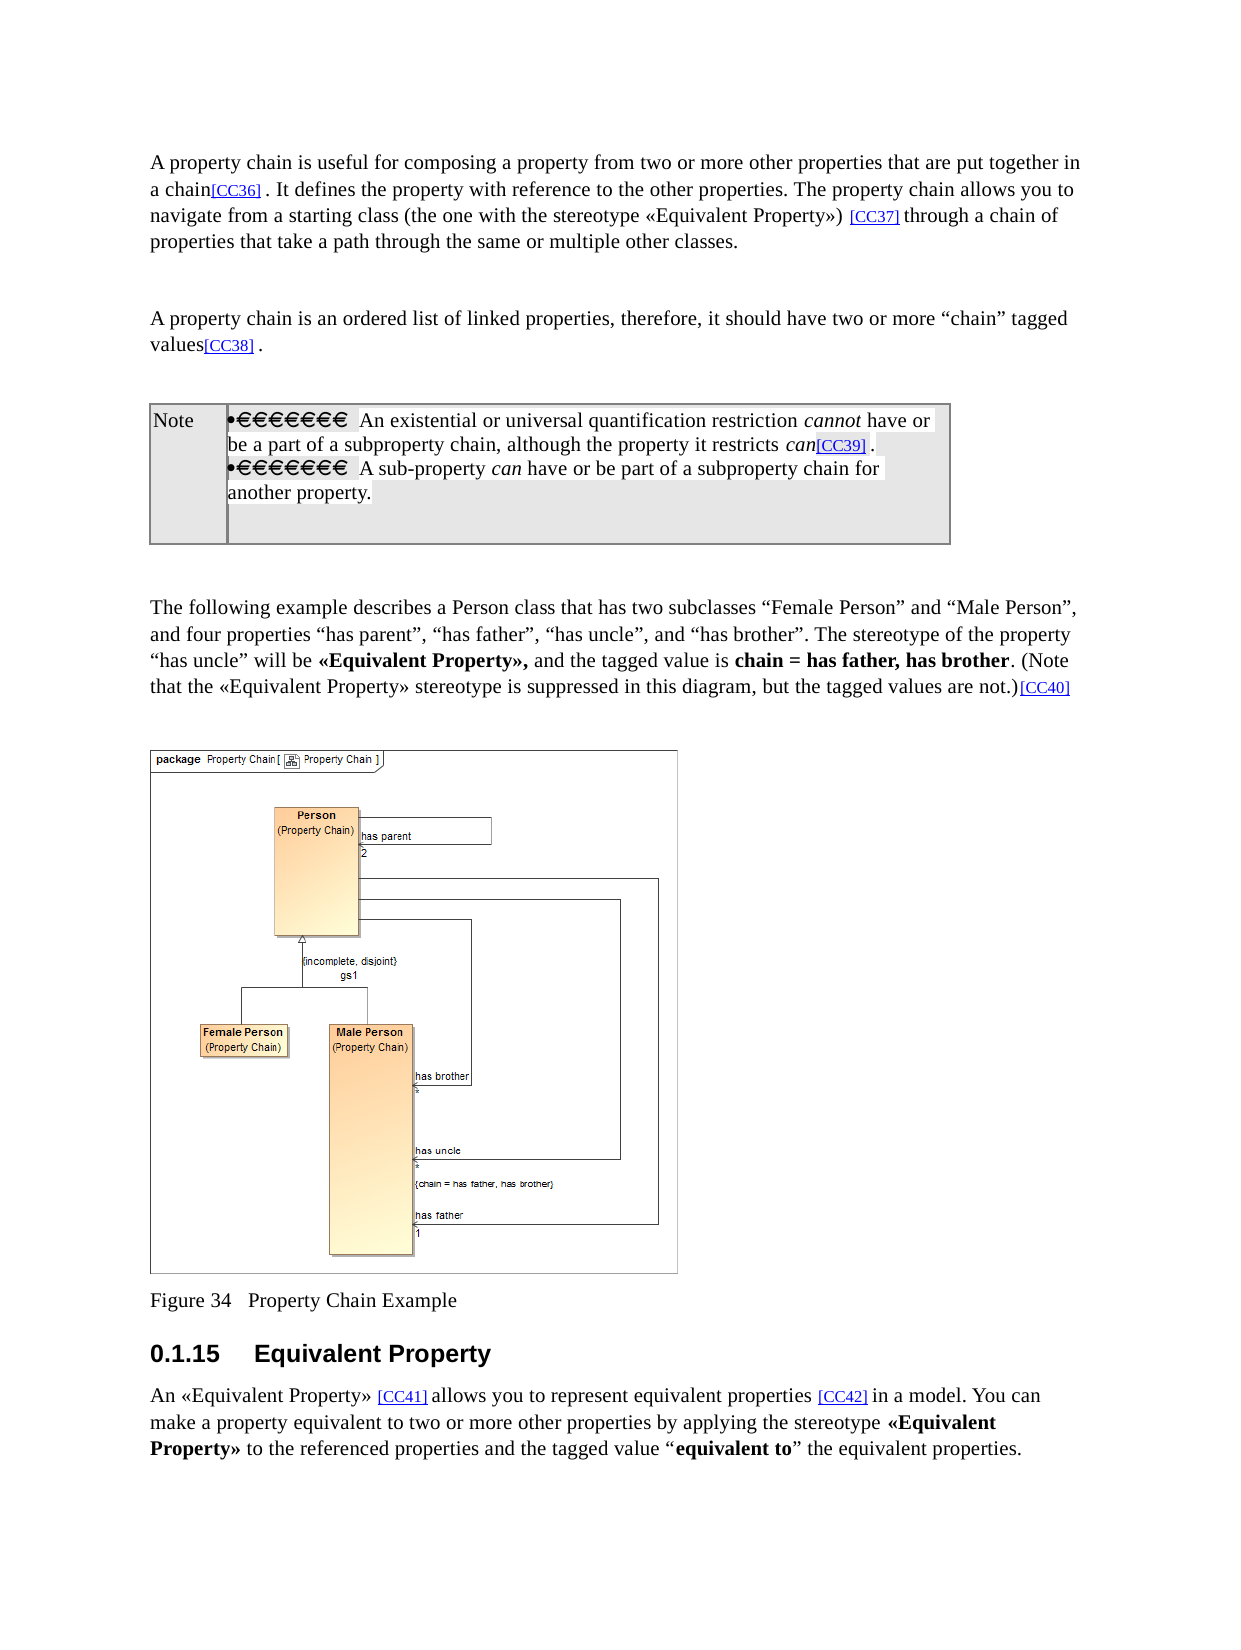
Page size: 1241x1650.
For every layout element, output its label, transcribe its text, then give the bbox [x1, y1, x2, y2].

subtitle Equivalent Property [150, 1339, 1090, 1368]
table_header · An existential or universal quantification restriction cannot have or be a part of a subproperty chain, although the property it restricts can[CC39] . · A sub-property can have or be part of a subproperty chain for another property. [229, 405, 949, 543]
text A property chain is an ordered list of linked properties, therefore, it should have two or more “chain” tagged values[CC38] . [150, 306, 1090, 356]
table_header Note [151, 405, 226, 543]
text An «Equivalent Property» [CC41] allows you to represent equivalent properties [CC42] in a model. You can make a property equivalent to two or more other properties by applying the stereotype «Equivalent Property» to the referenced properties and the tagged value “equivalent to” the equivalent properties. [150, 1383, 1090, 1460]
text Figure 34 Property Chain Example [150, 1287, 1090, 1312]
text The following example describes a Person class that has two subclasses “Female Person” and “Male Person”, and four properties “has parent”, “has father”, “has uncle”, and “has brother”. The stereotype of the property “has uncle” will be «Equivalent Property», and the tagged value is chain = has father, has brother. (Note that the «Equivalent Property» stereotype is suppressed in this diagram, but the tagged values are not.)[CC40] [150, 595, 1090, 698]
picture [150, 750, 678, 1274]
text A property chain is useful for composing a property from two or more other properties that are put together in a chain[CC36] . It defines the property with reference to the other properties. The property chain allows you to navigate from a starting class (the one with the stereotype «Equivalent Property») [CC37] through a chain of properties that take a path through the same or multiple other classes. [150, 150, 1090, 253]
